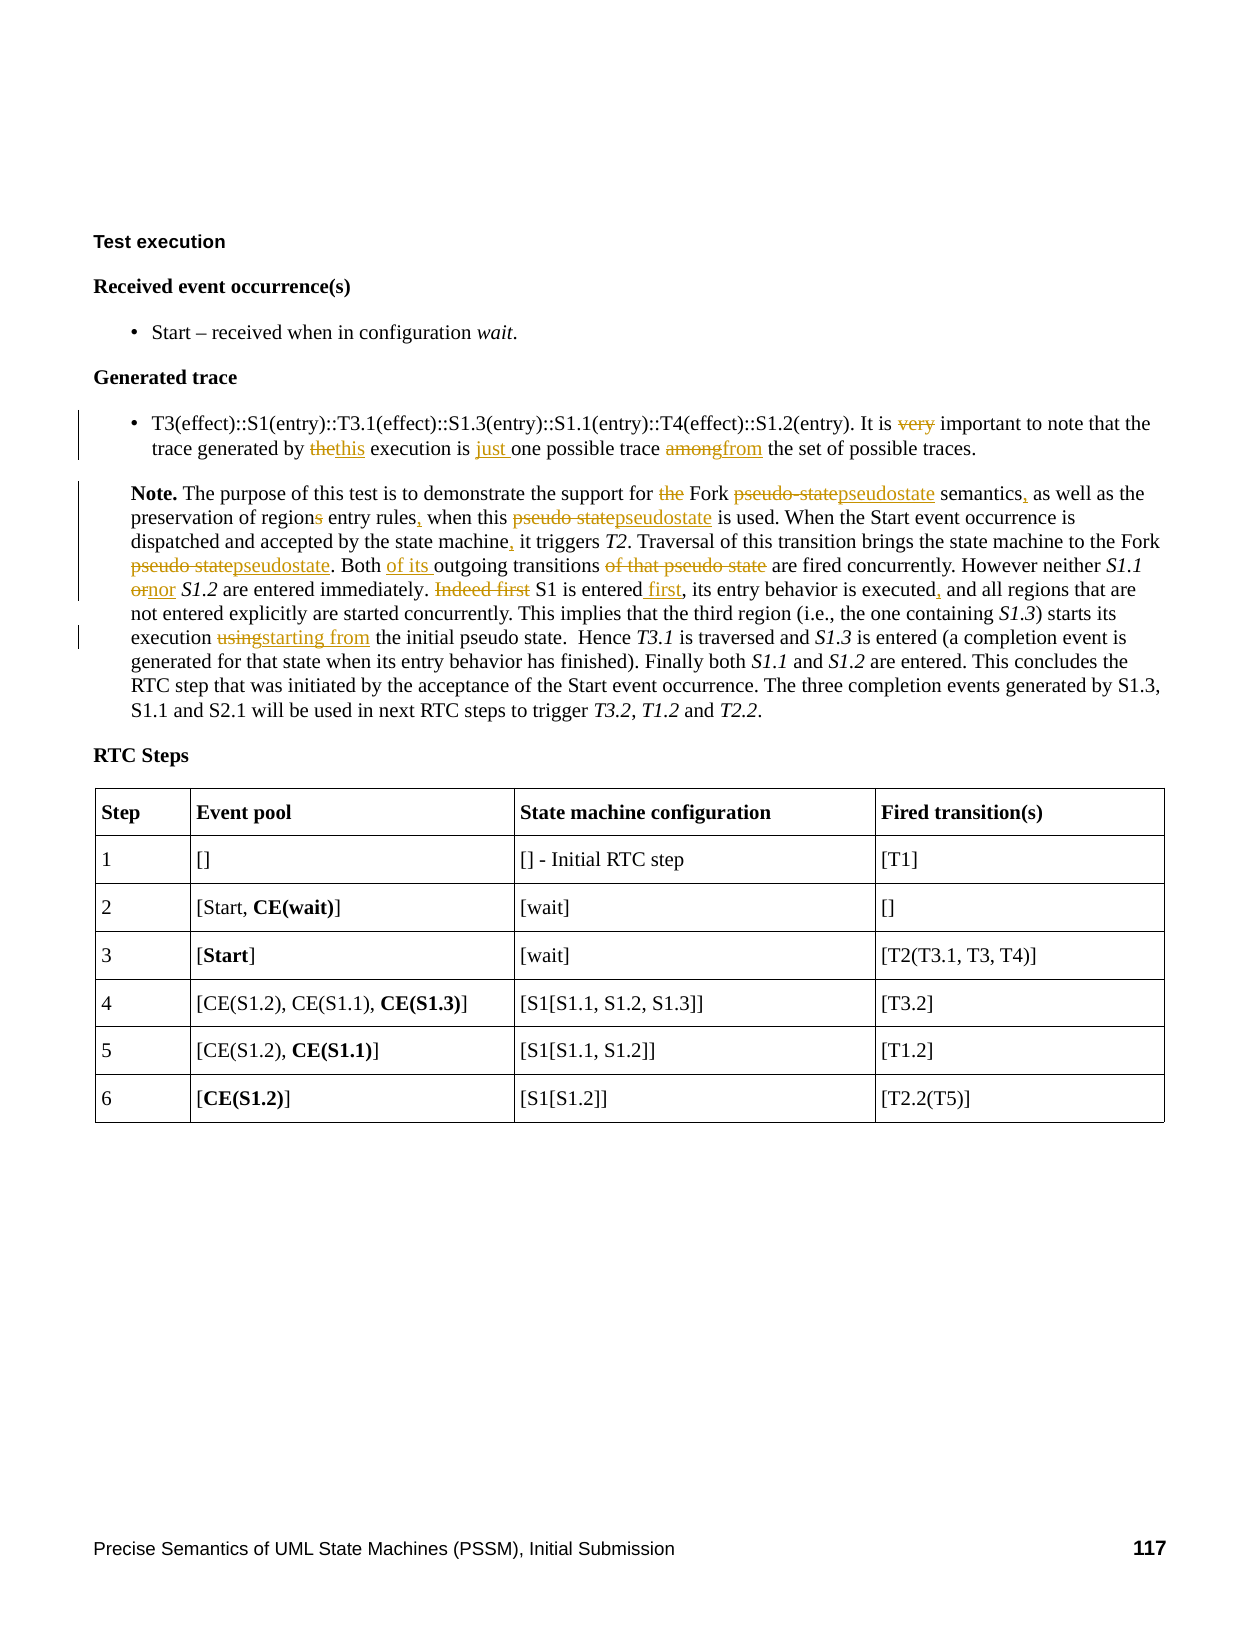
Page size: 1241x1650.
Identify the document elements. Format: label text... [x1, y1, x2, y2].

table_cell [S1[S1.1, S1.2]] [515, 1027, 875, 1074]
text Generated trace [93, 365, 1164, 389]
list T3(effect)::S1(entry)::T3.1(effect)::S1.3(entry)::S1.1(entry)::T4(effect)::S1.2(entry). It is important to note that the trace generated by this execution is just one possible trace from the set of possible traces. [131, 410, 1164, 460]
table_header Event pool [191, 789, 514, 835]
table_cell [CE(S1.2), CE(S1.1), CE(S1.3)] [191, 980, 514, 1026]
table_cell [T3.2] [876, 980, 1164, 1026]
subtitle Test execution [93, 231, 1164, 253]
table_cell 5 [96, 1027, 190, 1074]
table_header Step [96, 789, 190, 835]
table_cell 4 [96, 980, 190, 1026]
text Note. The purpose of this test is to demonstrate the support for Fork pseudostate semantics, as well as the preservation of region entry rules, when this pseudostate is used. When the Start event occurrence is dispatched and accepted by the state machine, it triggers T2. Traversal of this transition brings the state machine to the Fork pseudostate. Both of its outgoing transitions are fired concurrently. However neither S1.1 nor S1.2 are entered immediately. S1 is entered first, its entry behavior is executed, and all regions that are not entered explicitly are started concurrently. This implies that the third region (i.e., the one containing S1.3) starts its execution starting from the initial pseudo state. Hence T3.1 is traversed and S1.3 is entered (a completion event is generated for that state when its entry behavior has finished). Finally both S1.1 and S1.2 are entered. This concludes the RTC step that was initiated by the acceptance of the Start event occurrence. The three completion events generated by S1.3, S1.1 and S2.1 will be used in next RTC steps to trigger T3.2, T1.2 and T2.2. [131, 481, 1164, 722]
table_cell [Start, CE(wait)] [191, 884, 514, 931]
table_cell 6 [96, 1075, 190, 1122]
table_header Fired transition(s) [876, 789, 1164, 835]
table_cell [] - Initial RTC step [515, 836, 875, 883]
table_cell [T1.2] [876, 1027, 1164, 1074]
list Start – received when in configuration wait. [131, 319, 1164, 344]
table_cell [wait] [515, 884, 875, 931]
table_cell [] [876, 884, 1164, 931]
table_cell [Start] [191, 932, 514, 978]
table_cell [CE(S1.2), CE(S1.1)] [191, 1027, 514, 1074]
table_cell [S1[S1.2]] [515, 1075, 875, 1122]
table_cell [wait] [515, 932, 875, 978]
table_cell 3 [96, 932, 190, 978]
table_cell 1 [96, 836, 190, 883]
table_cell [] [191, 836, 514, 883]
table_cell [S1[S1.1, S1.2, S1.3]] [515, 980, 875, 1026]
table_cell [CE(S1.2)] [191, 1075, 514, 1122]
text RTC Steps [93, 743, 1164, 767]
table_cell 2 [96, 884, 190, 931]
table_cell [T2(T3.1, T3, T4)] [876, 932, 1164, 978]
table_cell [T2.2(T5)] [876, 1075, 1164, 1122]
table_header State machine configuration [515, 789, 875, 835]
table_cell [T1] [876, 836, 1164, 883]
text Received event occurrence(s) [93, 274, 1164, 298]
